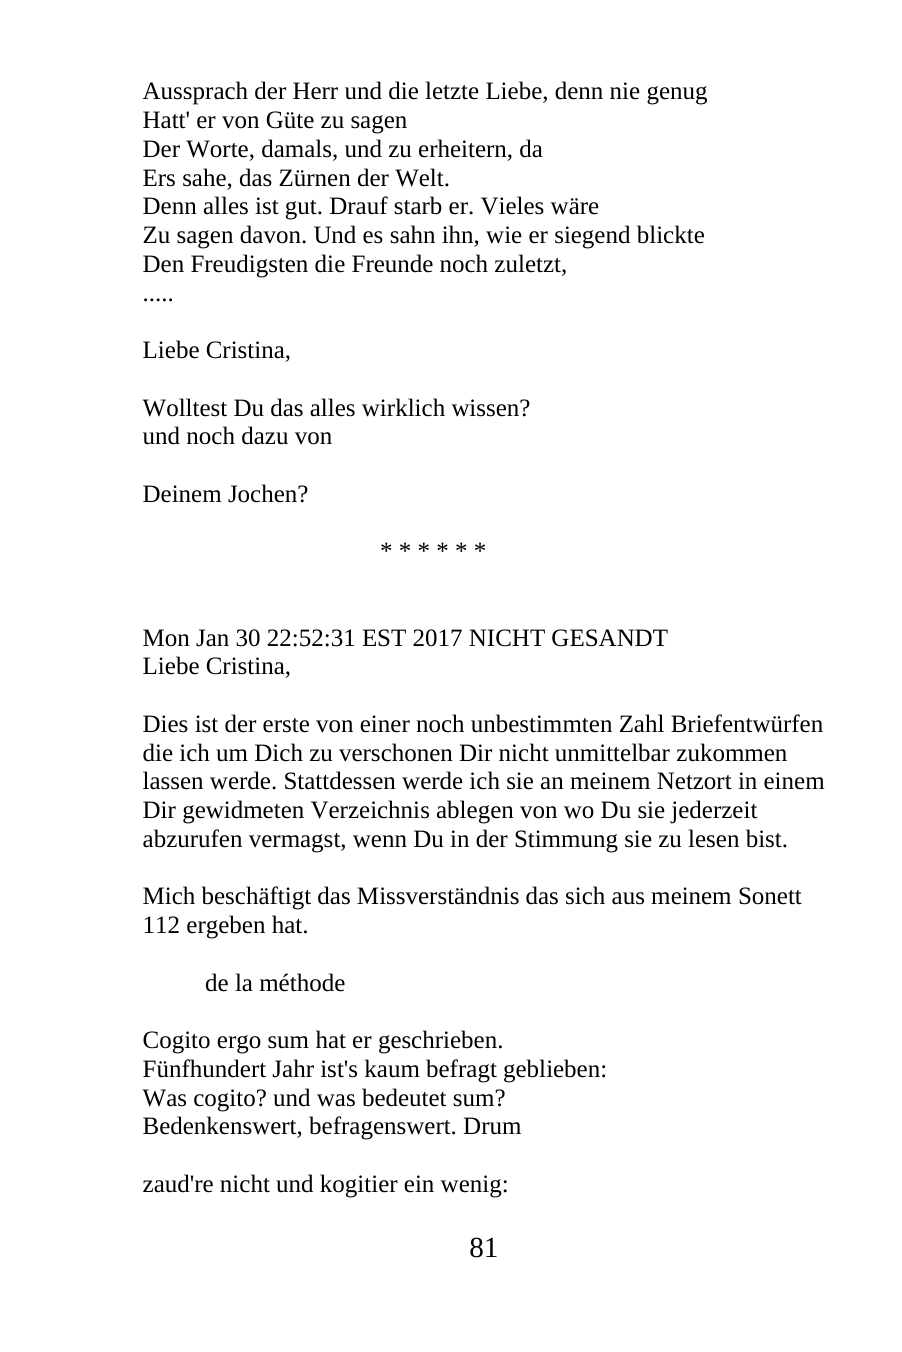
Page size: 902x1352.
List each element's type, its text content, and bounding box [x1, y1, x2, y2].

text de la méthode [142, 968, 825, 996]
text Ers sahe, das Zürnen der Welt. [142, 163, 825, 191]
text Fünfhundert Jahr ist's kaum befragt geblieben: [142, 1054, 825, 1083]
text Hatt' er von Güte zu sagen [142, 105, 825, 134]
text * * * * * * [142, 536, 825, 565]
text ..... [142, 278, 825, 306]
text Mon Jan 30 22:52:31 EST 2017 NICHT GESANDT [142, 623, 825, 651]
text Wolltest Du das alles wirklich wissen? [142, 393, 825, 421]
text zaud're nicht und kogitier ein wenig: [142, 1169, 825, 1198]
text Den Freudigsten die Freunde noch zuletzt, [142, 249, 825, 278]
text und noch dazu von [142, 421, 825, 450]
text Zu sagen davon. Und es sahn ihn, wie er siegend blickte [142, 220, 825, 249]
text Liebe Cristina, [142, 335, 825, 364]
text Cogito ergo sum hat er geschrieben. [142, 1025, 825, 1054]
text Liebe Cristina, [142, 651, 825, 680]
text Aussprach der Herr und die letzte Liebe, denn nie genug [142, 76, 825, 105]
text Deinem Jochen? [142, 479, 825, 508]
text Was cogito? und was bedeutet sum? [142, 1083, 825, 1111]
text Denn alles ist gut. Drauf starb er. Vieles wäre [142, 191, 825, 220]
text Bedenkenswert, befragenswert. Drum [142, 1111, 825, 1140]
text Dies ist der erste von einer noch unbestimmten Zahl Briefentwürfen die ich um Dich zu verschonen Dir nicht unmittelbar zukommen lassen werde. Stattdessen werde ich sie an meinem Netzort in einem Dir gewidmeten Verzeichnis ablegen von wo Du sie jederzeit abzurufen vermagst, wenn Du in der Stimmung sie zu lesen bist. [142, 709, 825, 853]
text Mich beschäftigt das Missverständnis das sich aus meinem Sonett 112 ergeben hat. [142, 881, 825, 939]
text Der Worte, damals, und zu erheitern, da [142, 134, 825, 163]
